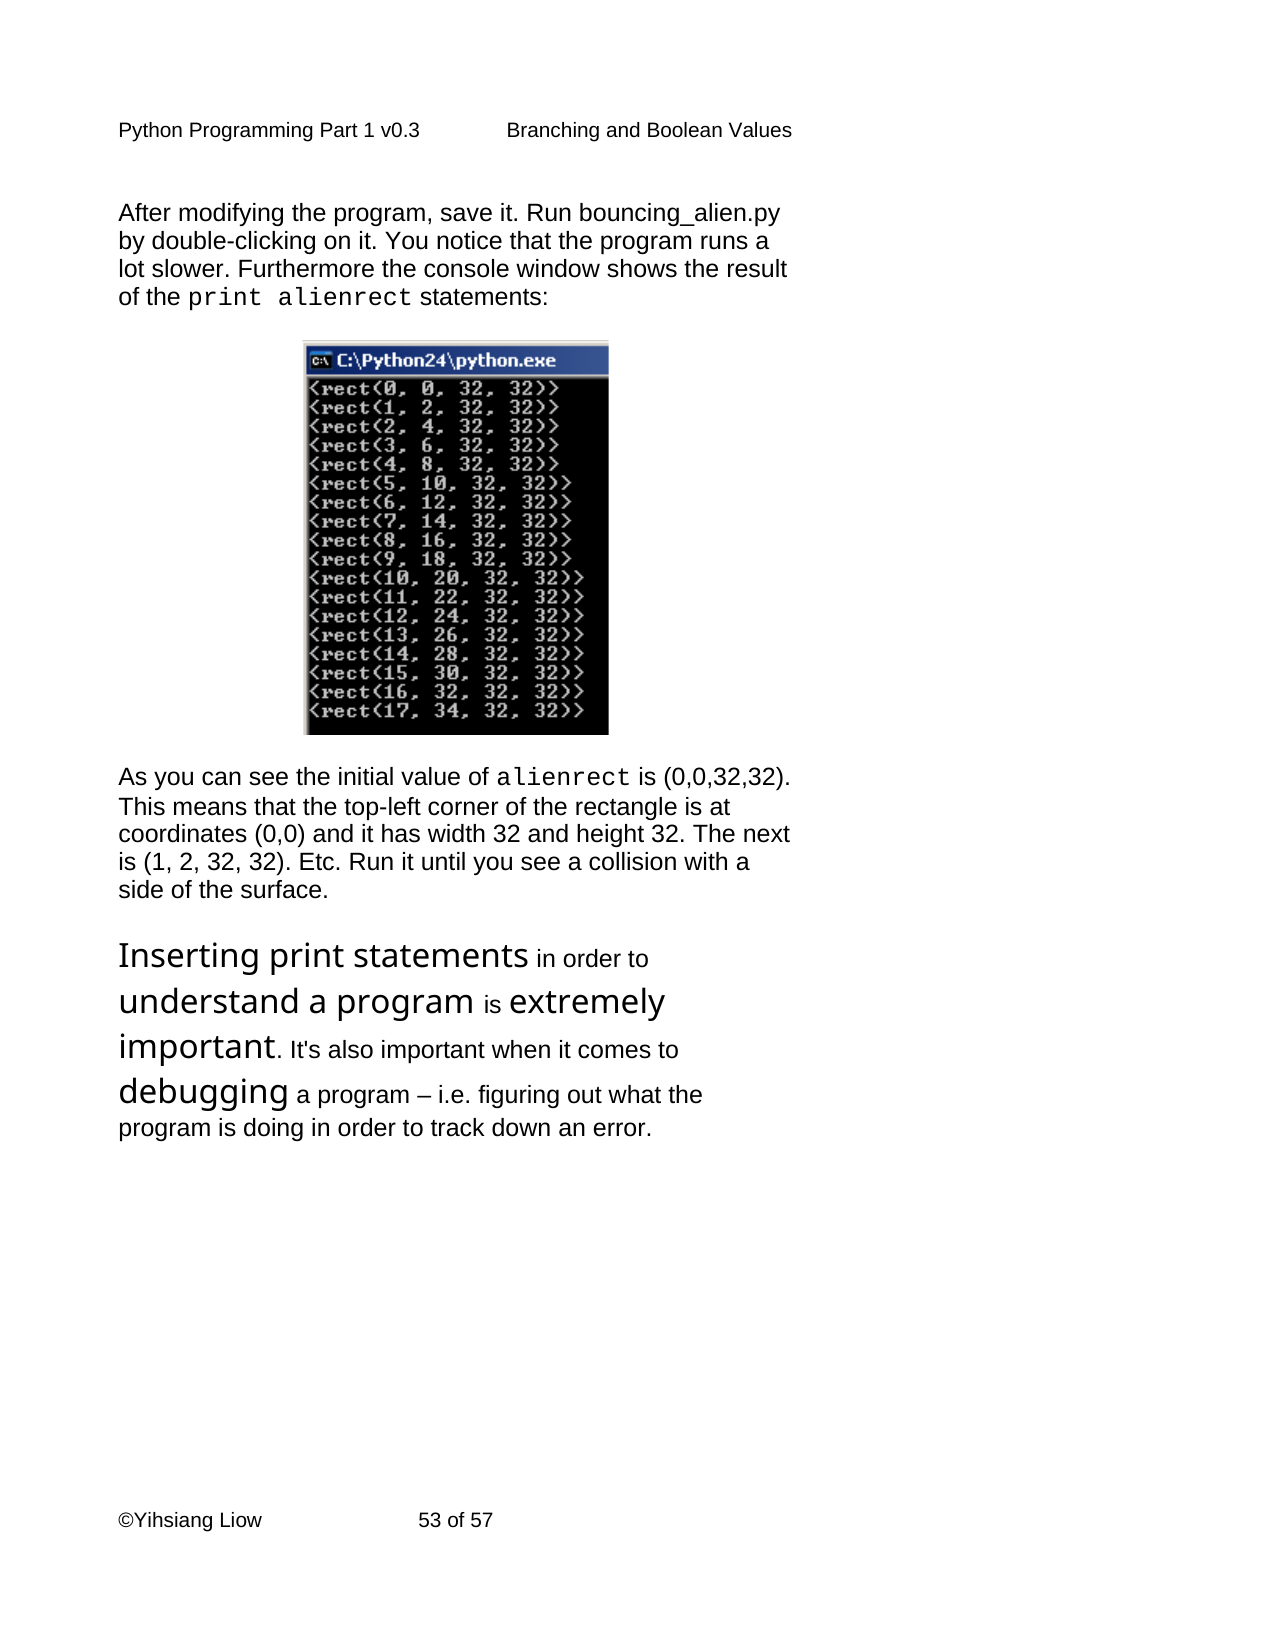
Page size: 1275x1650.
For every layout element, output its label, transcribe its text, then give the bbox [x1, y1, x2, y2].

text After modifying the program, save it. Run bouncing_alien.py by double-clicking on it. You notice that the program runs a lot slower. Furthermore the console window shows the result of the print alienrect statements: [118, 199, 793, 313]
text As you can see the initial value of alienrect is (0,0,32,32). This means that the top-left corner of the rectangle is at coordinates (0,0) and it has width 32 and height 32. The next is (1, 2, 32, 32). Etc. Run it until you see a collision with a side of the surface. [118, 762, 793, 904]
text Inserting print statements in order to understand a program is extremely important. It's also important when it comes to debugging a program – i.e. figuring out what the program is doing in order to track down an error. [118, 932, 793, 1142]
